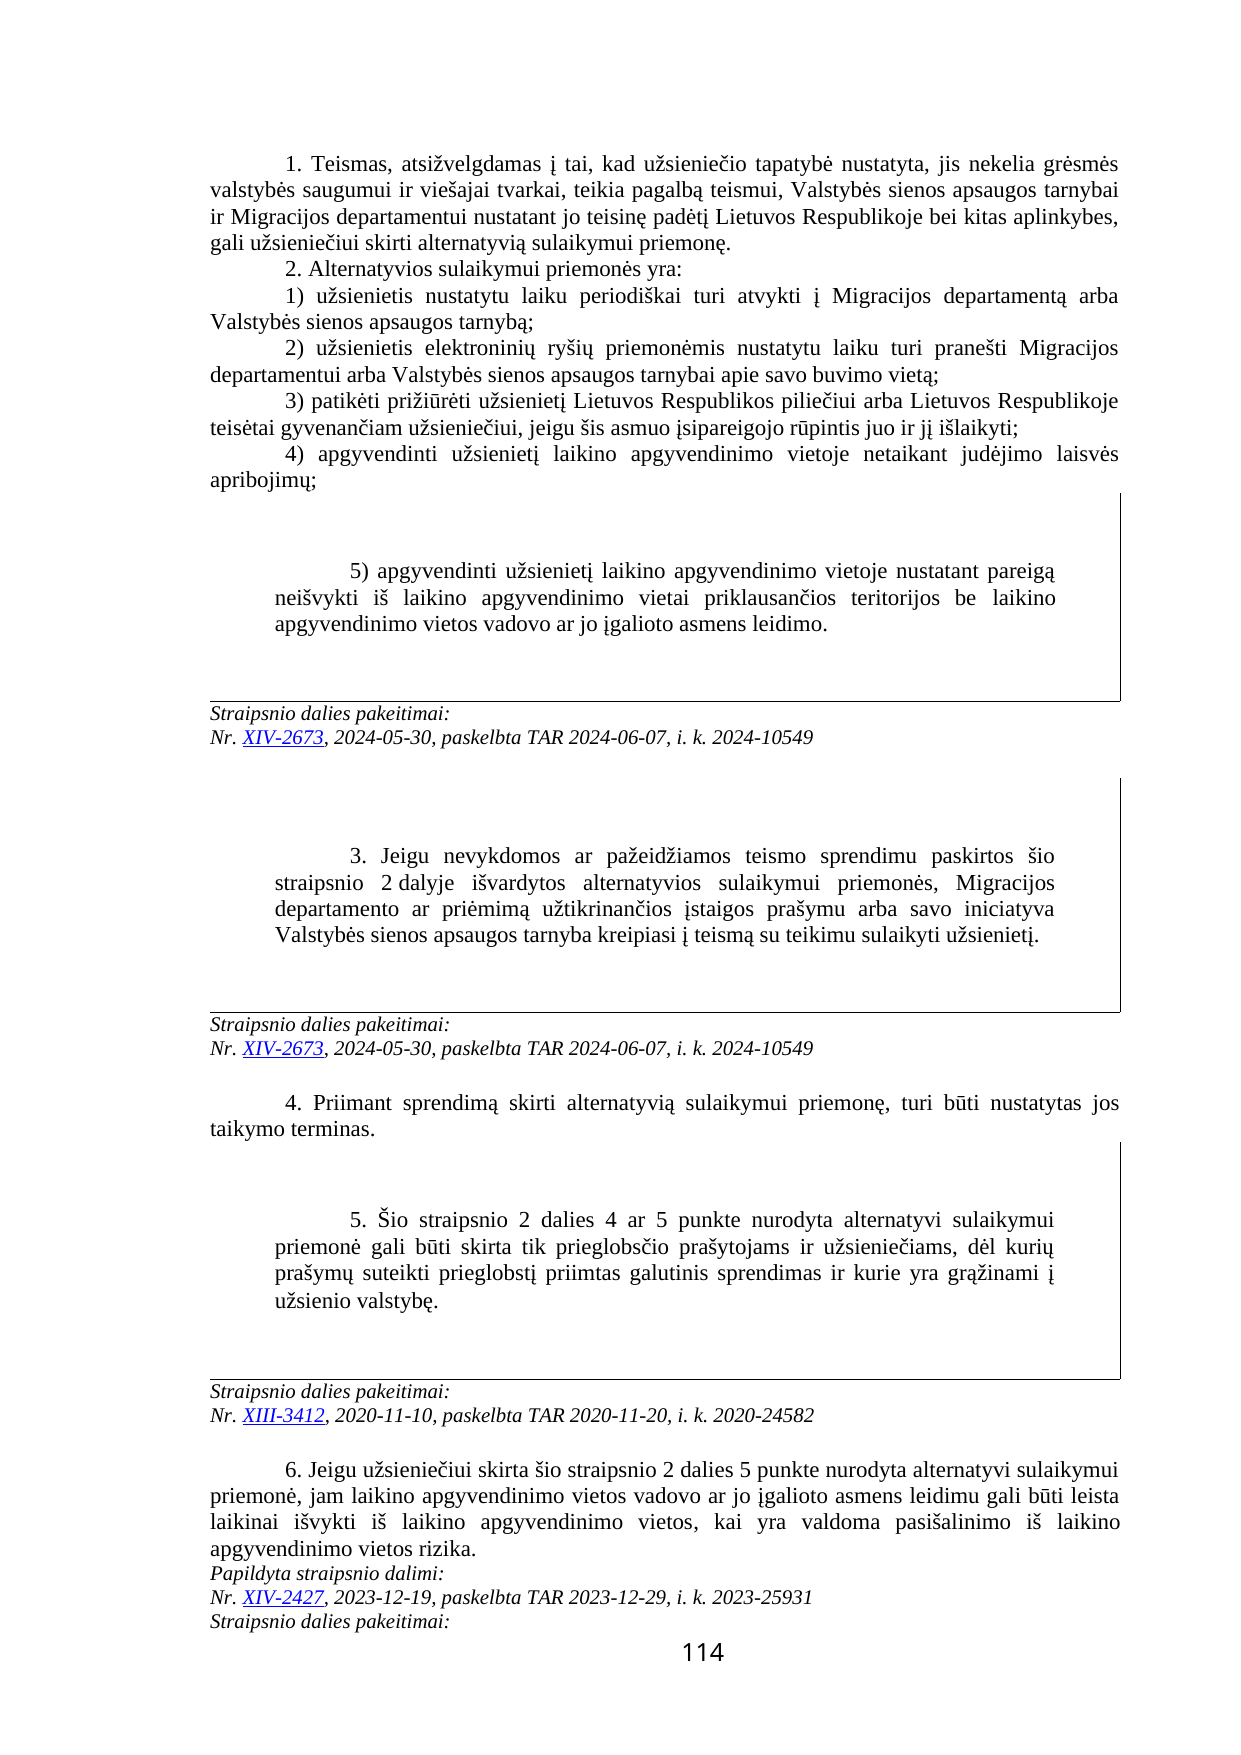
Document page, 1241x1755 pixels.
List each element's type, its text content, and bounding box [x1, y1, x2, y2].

text 3) patikėti prižiūrėti užsienietį Lietuvos Respublikos piliečiui arba Lietuvos Respublikoje teisėtai gyvenančiam užsieniečiui, jeigu šis asmuo įsipareigojo rūpintis juo ir jį išlaikyti; [210, 387, 1120, 440]
text 3. Jeigu nevykdomos ar pažeidžiamos teismo sprendimu paskirtos šio straipsnio 2 dalyje išvardytos alternatyvios sulaikymui priemonės, Migracijos departamento ar priėmimą užtikrinančios įstaigos prašymu arba savo iniciatyva Valstybės sienos apsaugos tarnyba kreipiasi į teismą su teikimu sulaikyti užsienietį. [210, 778, 1120, 1012]
text Nr. XIV-2673, 2024-05-30, paskelbta TAR 2024-06-07, i. k. 2024-10549 [210, 1036, 1120, 1060]
text Straipsnio dalies pakeitimai: [210, 1609, 1120, 1633]
text Nr. XIII-3412, 2020-11-10, paskelbta TAR 2020-11-20, i. k. 2020-24582 [210, 1403, 1120, 1427]
text 5. Šio straipsnio 2 dalies 4 ar 5 punkte nurodyta alternatyvi sulaikymui priemonė gali būti skirta tik prieglobsčio prašytojams ir užsieniečiams, dėl kurių prašymų suteikti prieglobstį priimtas galutinis sprendimas ir kurie yra grąžinami į užsienio valstybę. [210, 1142, 1120, 1379]
text Papildyta straipsnio dalimi: [210, 1561, 1120, 1585]
text Nr. XIV-2673, 2024-05-30, paskelbta TAR 2024-06-07, i. k. 2024-10549 [210, 725, 1120, 749]
text 2. Alternatyvios sulaikymui priemonės yra: [210, 255, 1120, 282]
text 5) apgyvendinti užsienietį laikino apgyvendinimo vietoje nustatant pareigą neišvykti iš laikino apgyvendinimo vietai priklausančios teritorijos be laikino apgyvendinimo vietos vadovo ar jo įgalioto asmens leidimo. [210, 493, 1120, 701]
text 6. Jeigu užsieniečiui skirta šio straipsnio 2 dalies 5 punkte nurodyta alternatyvi sulaikymui priemonė, jam laikino apgyvendinimo vietos vadovo ar jo įgalioto asmens leidimu gali būti leista laikinai išvykti iš laikino apgyvendinimo vietos, kai yra valdoma pasišalinimo iš laikino apgyvendinimo vietos rizika. [210, 1456, 1120, 1561]
text Straipsnio dalies pakeitimai: [210, 1379, 1120, 1403]
text 4. Priimant sprendimą skirti alternatyvią sulaikymui priemonę, turi būti nustatytas jos taikymo terminas. [210, 1089, 1120, 1142]
text 2) užsienietis elektroninių ryšių priemonėmis nustatytu laiku turi pranešti Migracijos departamentui arba Valstybės sienos apsaugos tarnybai apie savo buvimo vietą; [210, 334, 1120, 387]
text Straipsnio dalies pakeitimai: [210, 701, 1120, 725]
text Nr. XIV-2427, 2023-12-19, paskelbta TAR 2023-12-29, i. k. 2023-25931 [210, 1585, 1120, 1609]
text Straipsnio dalies pakeitimai: [210, 1012, 1120, 1036]
text 1. Teismas, atsižvelgdamas į tai, kad užsieniečio tapatybė nustatyta, jis nekelia grėsmės valstybės saugumui ir viešajai tvarkai, teikia pagalbą teismui, Valstybės sienos apsaugos tarnybai ir Migracijos departamentui nustatant jo teisinę padėtį Lietuvos Respublikoje bei kitas aplinkybes, gali užsieniečiui skirti alternatyvią sulaikymui priemonę. [210, 150, 1120, 255]
text 4) apgyvendinti užsienietį laikino apgyvendinimo vietoje netaikant judėjimo laisvės apribojimų; [210, 440, 1120, 493]
text 1) užsienietis nustatytu laiku periodiškai turi atvykti į Migracijos departamentą arba Valstybės sienos apsaugos tarnybą; [210, 282, 1120, 334]
